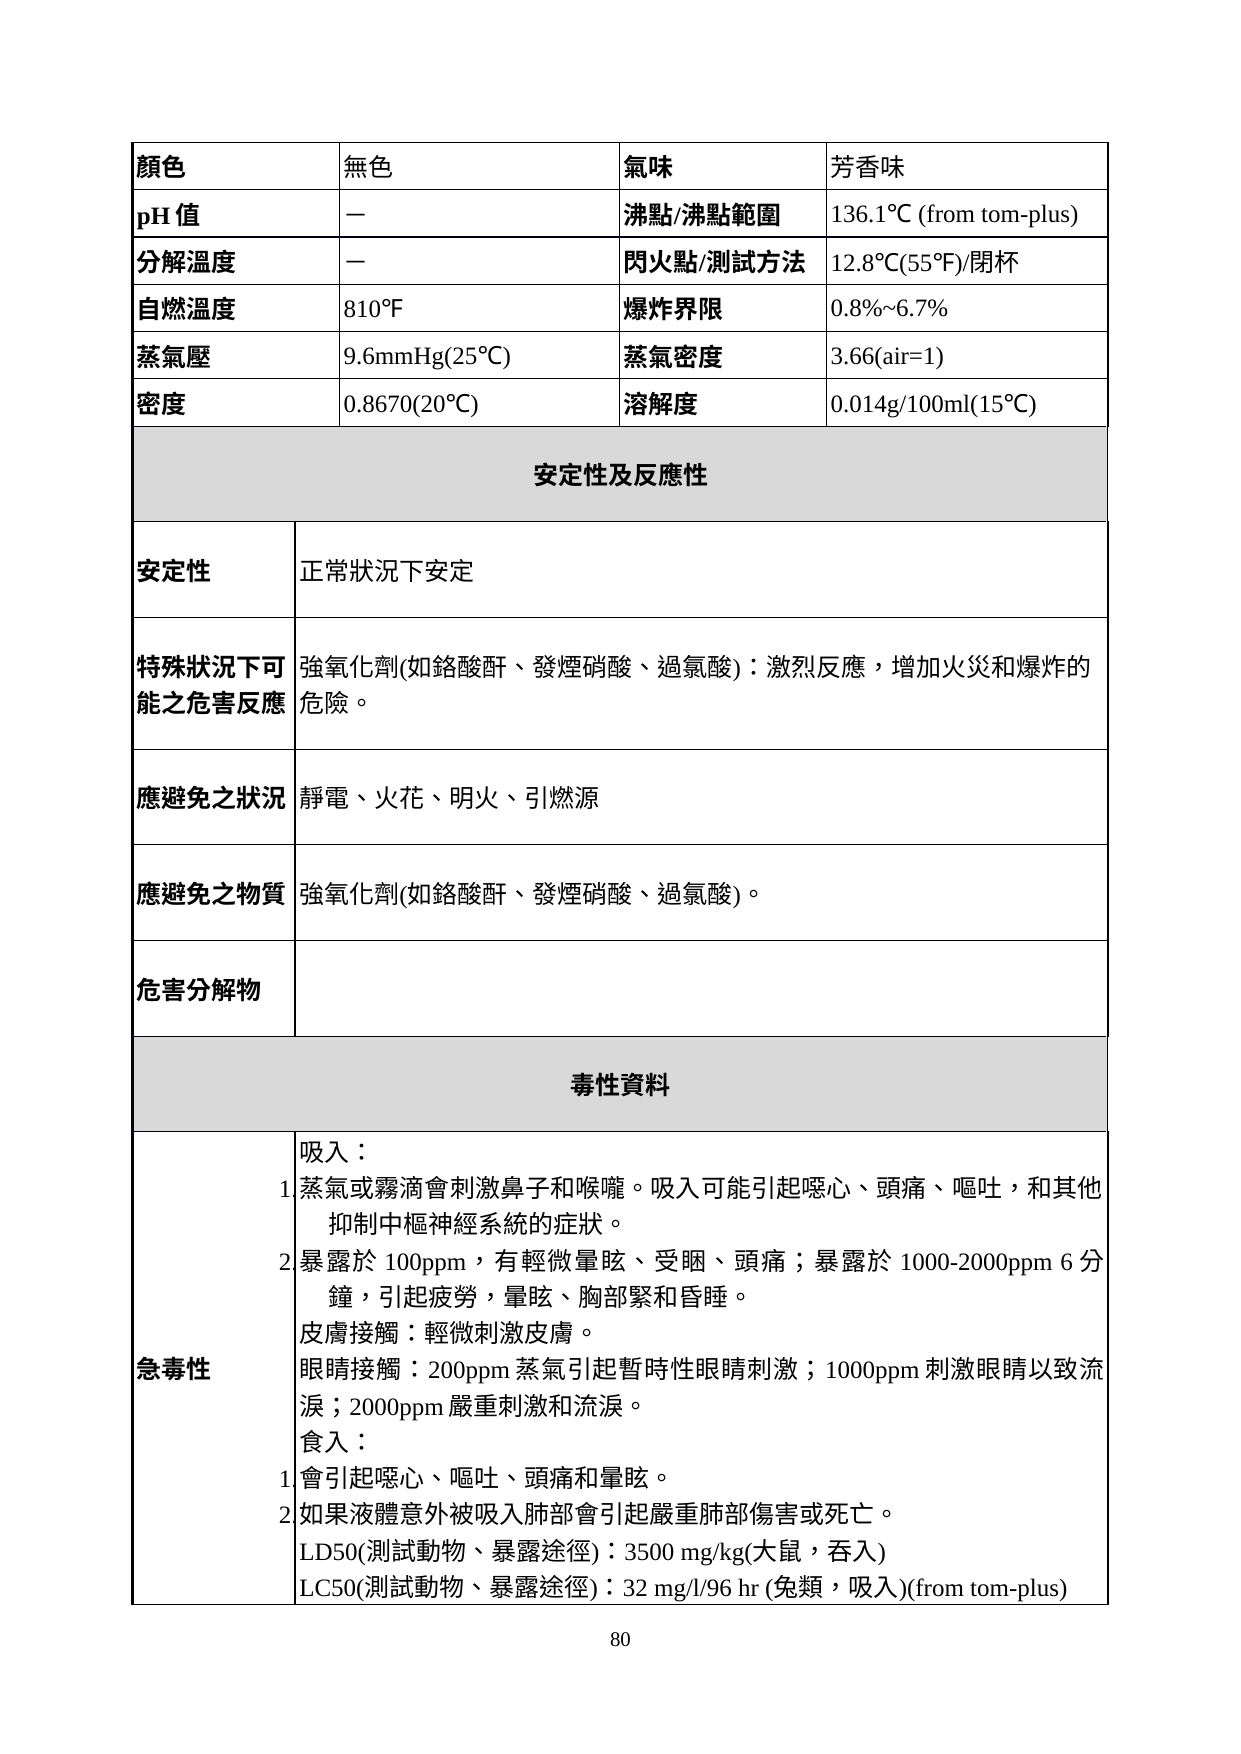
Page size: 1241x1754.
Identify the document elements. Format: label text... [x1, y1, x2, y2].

table_cell 0.8%~6.7% [827, 285, 1107, 331]
table_cell 12.8℃(55℉)/閉杯 [827, 238, 1107, 284]
table_cell 安定性 [134, 522, 294, 617]
table_cell － [340, 190, 619, 236]
table_cell 強氧化劑(如鉻酸酐、發煙硝酸、過氯酸)。 [296, 845, 1107, 940]
table_cell 無色 [340, 143, 619, 189]
table_cell 密度 [134, 379, 339, 426]
table_cell 特殊狀況下可能之危害反應 [134, 618, 294, 749]
table_cell 沸點/沸點範圍 [620, 190, 826, 236]
table_cell 靜電、火花、明火、引燃源 [296, 750, 1107, 844]
table_cell 136.1℃ (from tom-plus) [827, 190, 1107, 236]
table_cell 安定性及反應性 [134, 426, 1107, 521]
table_cell 急毒性 [134, 1132, 294, 1603]
table_cell － [340, 238, 619, 284]
table_cell 爆炸界限 [620, 285, 826, 331]
table_cell 毒性資料 [134, 1036, 1107, 1131]
table_cell 蒸氣壓 [134, 332, 339, 378]
table_cell 分解溫度 [134, 238, 339, 284]
table_cell 芳香味 [827, 143, 1107, 189]
table_cell [296, 941, 1107, 1036]
table_cell 自燃溫度 [134, 285, 339, 331]
table_cell 蒸氣密度 [620, 332, 826, 378]
table_cell pH值 [134, 190, 339, 236]
table_cell 正常狀況下安定 [296, 521, 1107, 617]
table_cell 顏色 [134, 143, 339, 189]
table_cell 3.66(air=1) [827, 332, 1107, 378]
table_cell 9.6mmHg(25℃) [340, 332, 619, 378]
table_cell 應避免之物質 [134, 845, 294, 940]
table_cell 危害分解物 [134, 941, 294, 1036]
table_cell 應避免之狀況 [134, 750, 294, 844]
table_cell 0.8670(20℃) [340, 379, 619, 426]
table_cell 810℉ [340, 285, 619, 331]
table_cell 閃火點/測試方法 [620, 238, 826, 284]
table_cell 溶解度 [620, 379, 826, 426]
table_cell 吸入： 蒸氣或霧滴會刺激鼻子和喉嚨。吸入可能引起噁心、頭痛、嘔吐，和其他抑制中樞神經系統的症狀。 暴露於100ppm，有輕微暈眩、受睏、頭痛；暴露於1000-2000ppm 6分鐘，引起疲勞，暈眩、胸部緊和昏睡。 皮膚接觸：輕微刺激皮膚。 眼睛接觸：200ppm蒸氣引起暫時性眼睛刺激；1000ppm刺激眼睛以致流淚；2000ppm嚴重刺激和流淚。 食入： 會引起噁心、嘔吐、頭痛和暈眩。 如果液體意外被吸入肺部會引起嚴重肺部傷害或死亡。 LD50(測試動物、暴露途徑)：3500 mg/kg(大鼠，吞入) LC50(測試動物、暴露途徑)：32 mg/l/96 hr (兔類，吸入)(from tom-plus) [296, 1131, 1107, 1603]
table_cell 0.014g/100ml(15℃) [827, 379, 1107, 426]
table_cell 強氧化劑(如鉻酸酐、發煙硝酸、過氯酸)：激烈反應，增加火災和爆炸的危險。 [296, 618, 1107, 749]
table_cell 氣味 [620, 143, 826, 189]
